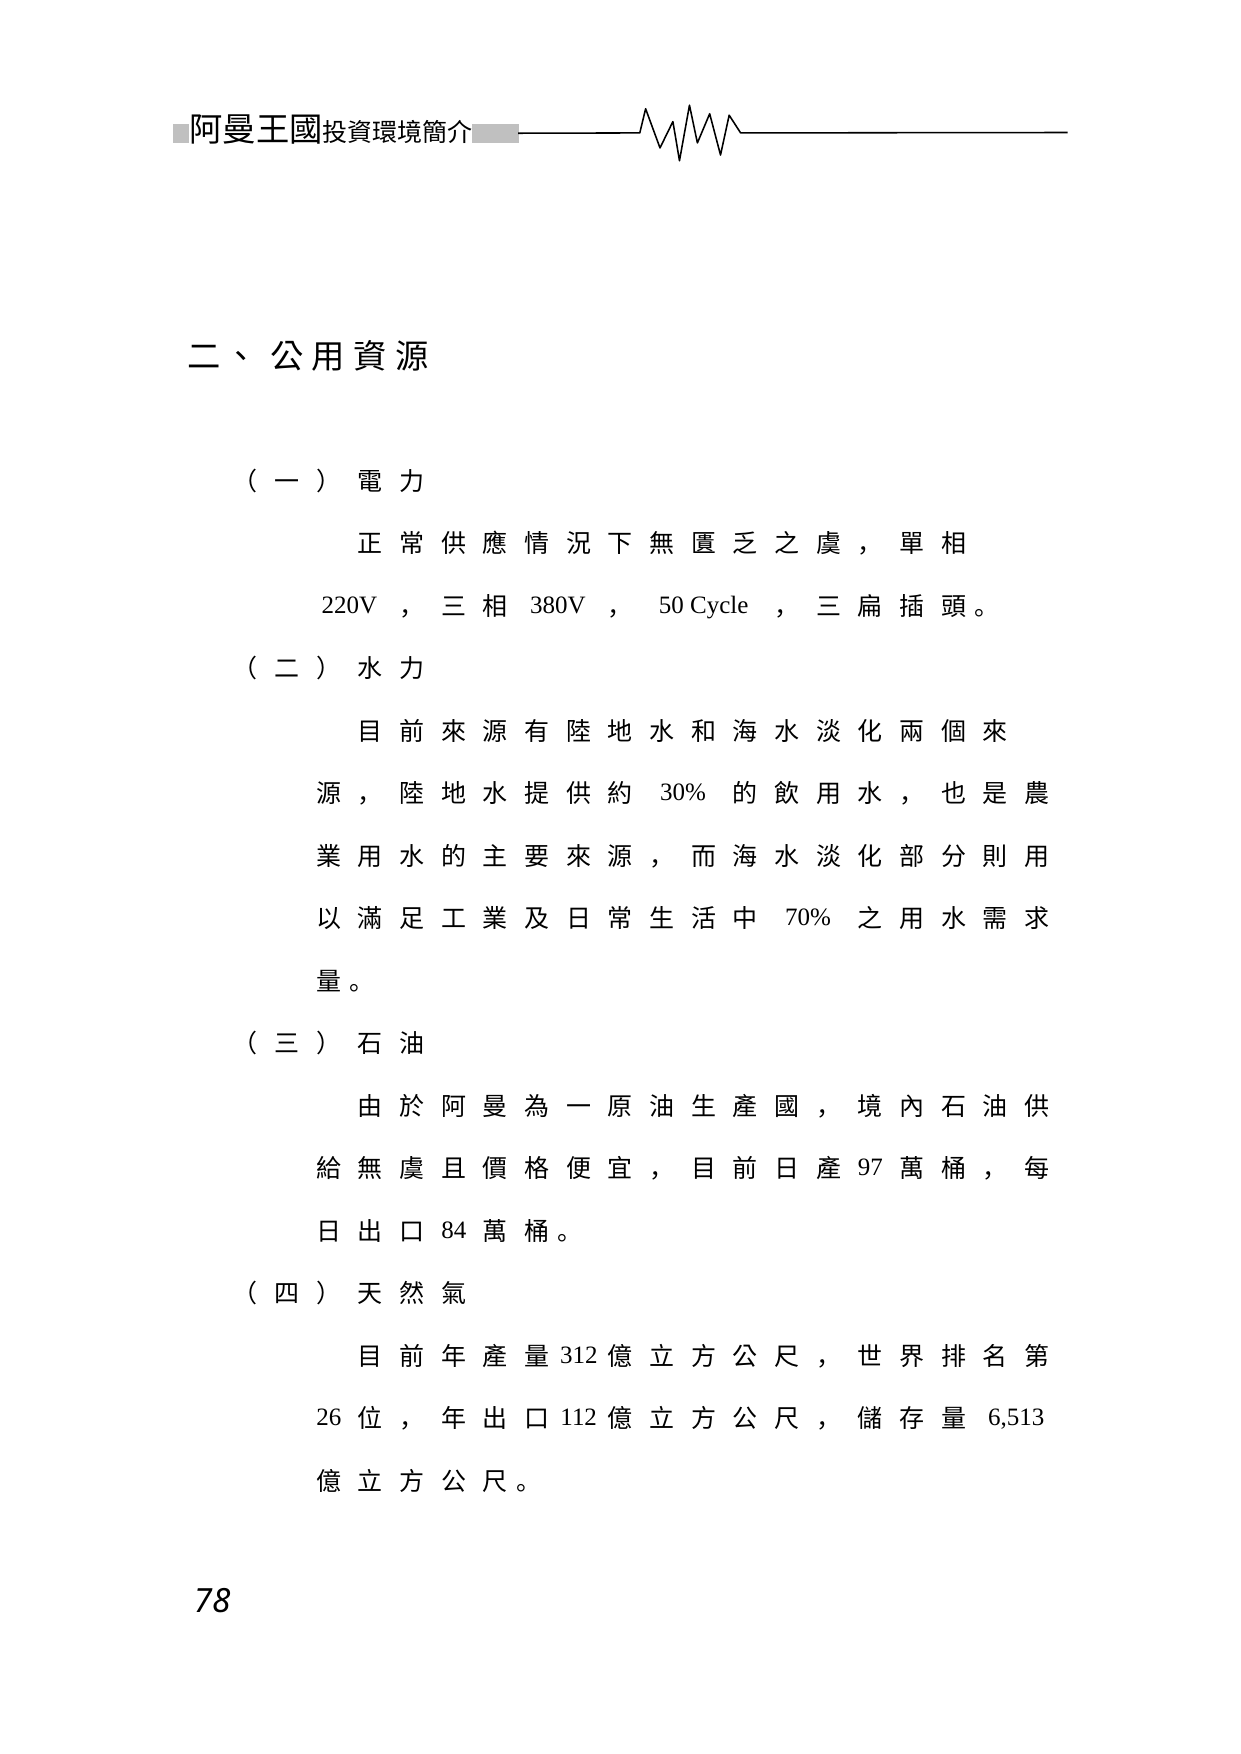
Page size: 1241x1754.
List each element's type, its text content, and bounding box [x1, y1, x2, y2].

text 正常供應情況下無匱乏之虞，單相220V，三相380V，50 Cycle，三扁插頭。 [281, 500, 1058, 625]
text 二、公用資源 [183, 313, 1058, 375]
text （四）天然氣 [207, 1250, 1058, 1313]
text （一）電力 [207, 438, 1058, 500]
text 由於阿曼為一原油生產國，境內石油供給無虞且價格便宜，目前日產97萬桶，每日出口84萬桶。 [281, 1063, 1058, 1250]
text （二）水力 [207, 625, 1058, 688]
text 目前年產量312億立方公尺，世界排名第26位，年出口112億立方公尺，儲存量6,513億立方公尺。 [281, 1313, 1058, 1500]
text （三）石油 [207, 1000, 1058, 1063]
text 目前來源有陸地水和海水淡化兩個來源，陸地水提供約30%的飲用水，也是農業用水的主要來源，而海水淡化部分則用以滿足工業及日常生活中70%之用水需求量。 [281, 688, 1058, 1000]
